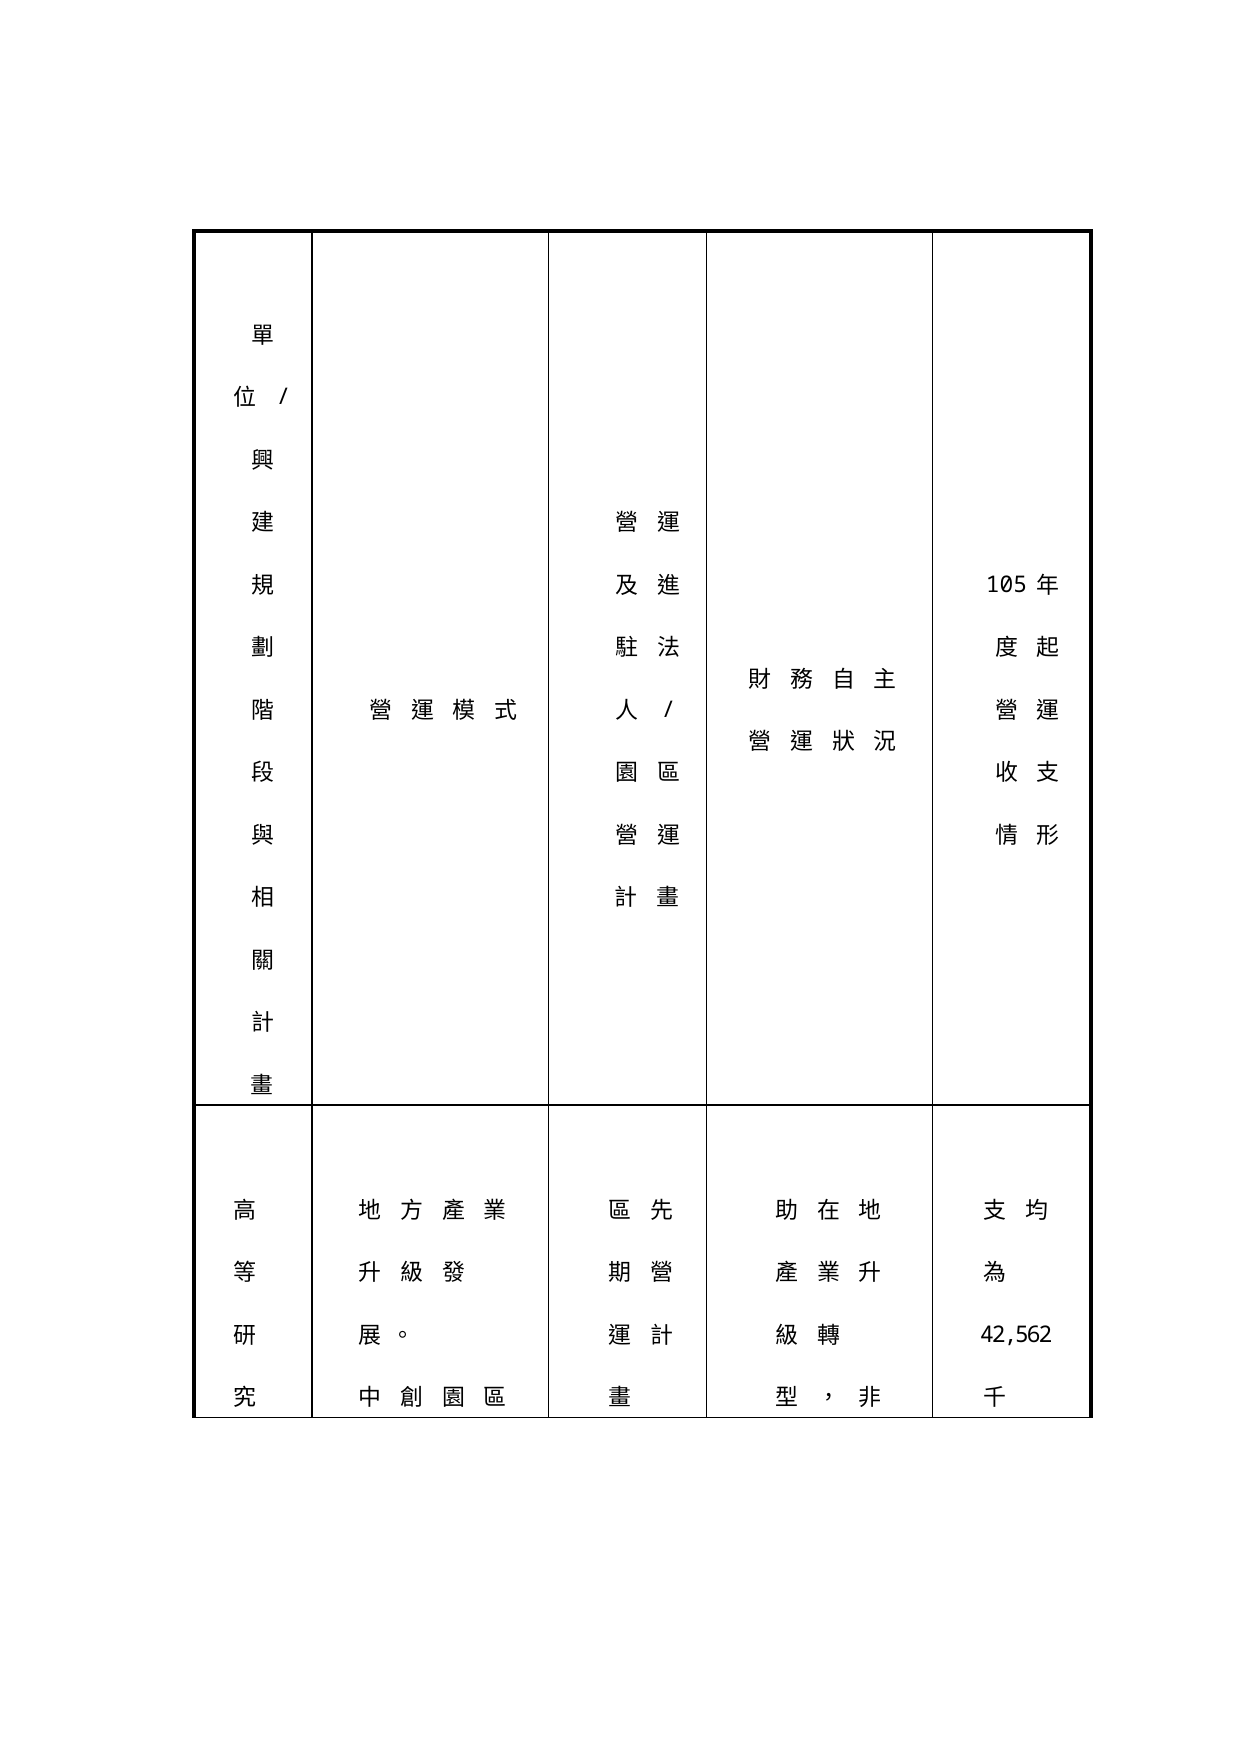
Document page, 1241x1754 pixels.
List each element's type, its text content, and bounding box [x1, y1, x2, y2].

table_header 105年度起營運收支情形 [933, 233, 1089, 1104]
table_cell 地方產業升級發展。 中創園區 [313, 1106, 548, 1417]
table_cell 助在地產業升級轉型，非 [707, 1106, 932, 1417]
table_header 財務自主營運狀況 [707, 233, 932, 1104]
table_cell 高等研究 [196, 1106, 311, 1417]
table_cell 支均為42,562千 [933, 1106, 1089, 1417]
table_header 營運模式 [313, 233, 548, 1104]
table_cell 區先期營運計畫 [549, 1106, 706, 1417]
table_header 單位/興建規劃階段與相關計畫 [196, 233, 311, 1104]
table_header 營運及進駐法人/園區營運計畫 [549, 233, 706, 1104]
